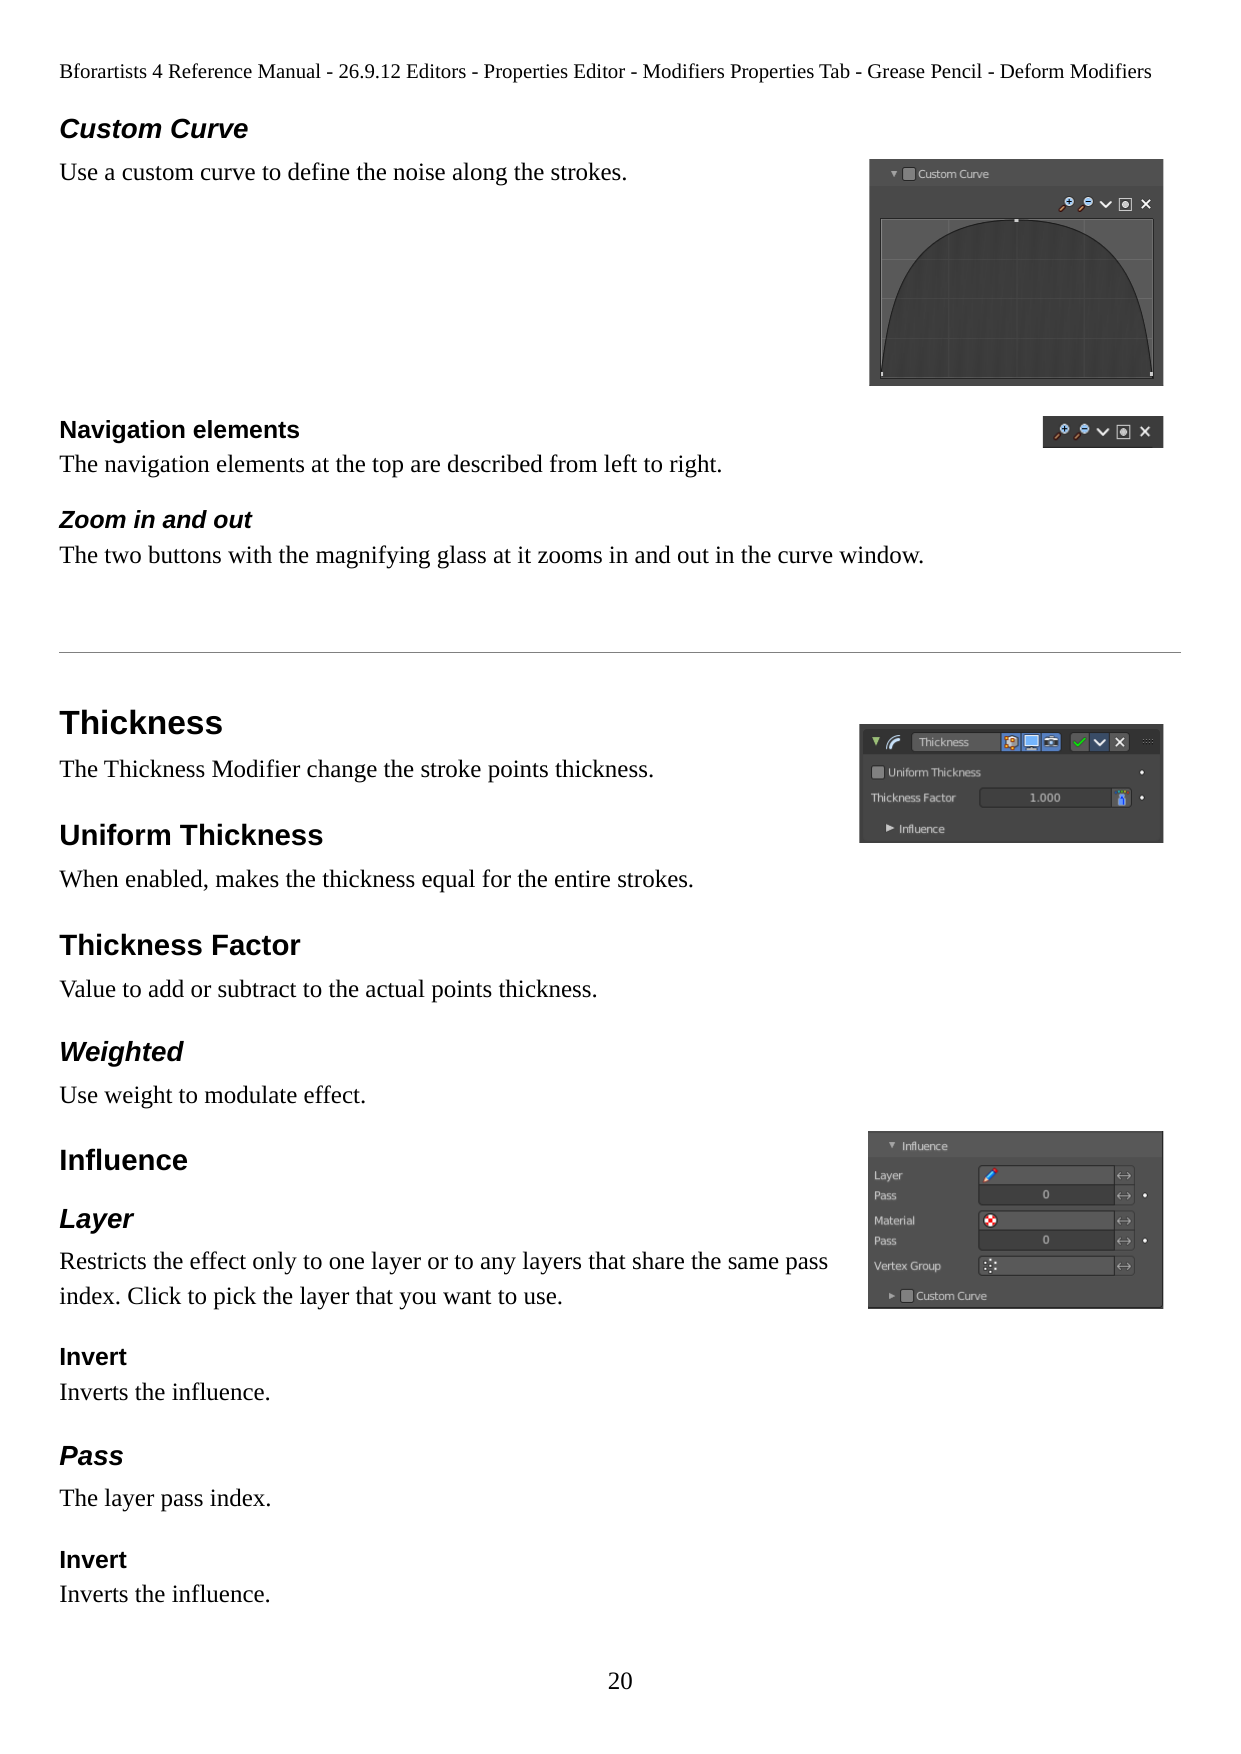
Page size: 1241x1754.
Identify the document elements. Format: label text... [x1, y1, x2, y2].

subtitle Thickness [59, 703, 1181, 741]
subtitle Invert [59, 1545, 1181, 1573]
text Inverts the influence. [59, 1579, 1181, 1608]
text The navigation elements at the top are described from left to right. [59, 449, 1181, 478]
subtitle Weighted [59, 1035, 1181, 1067]
picture [859, 724, 1164, 843]
subtitle Influence [59, 1143, 868, 1177]
subtitle Navigation elements [59, 415, 1181, 443]
text Inverts the influence. [59, 1377, 1181, 1406]
subtitle Invert [59, 1342, 1181, 1371]
subtitle Pass [59, 1439, 1181, 1471]
text Value to add or subtract to the actual points thickness. [59, 974, 1181, 1002]
subtitle Custom Curve [59, 113, 1181, 144]
picture [1042, 416, 1164, 448]
text When enabled, makes the thickness equal for the entire strokes. [59, 864, 1181, 893]
picture [869, 159, 1164, 386]
text Restricts the effect only to one layer or to any layers that share the same pass index. Click to pick the layer that you want to use. [59, 1246, 1181, 1310]
text Use weight to modulate effect. [59, 1080, 1181, 1108]
picture [868, 1131, 1164, 1309]
text The Thickness Modifier change the stroke points thickness. [59, 754, 859, 783]
text The layer pass index. [59, 1483, 1181, 1512]
subtitle Thickness Factor [59, 927, 1181, 961]
text The two buttons with the magnifying glass at it zooms in and out in the curve window. [59, 540, 1181, 568]
subtitle [1164, 1143, 1181, 1177]
subtitle Layer [59, 1202, 868, 1234]
subtitle Zoom in and out [59, 505, 1181, 533]
text Use a custom curve to define the noise along the strokes. [59, 157, 1181, 186]
subtitle Uniform Thickness [59, 818, 1181, 851]
subtitle [1164, 1202, 1181, 1234]
